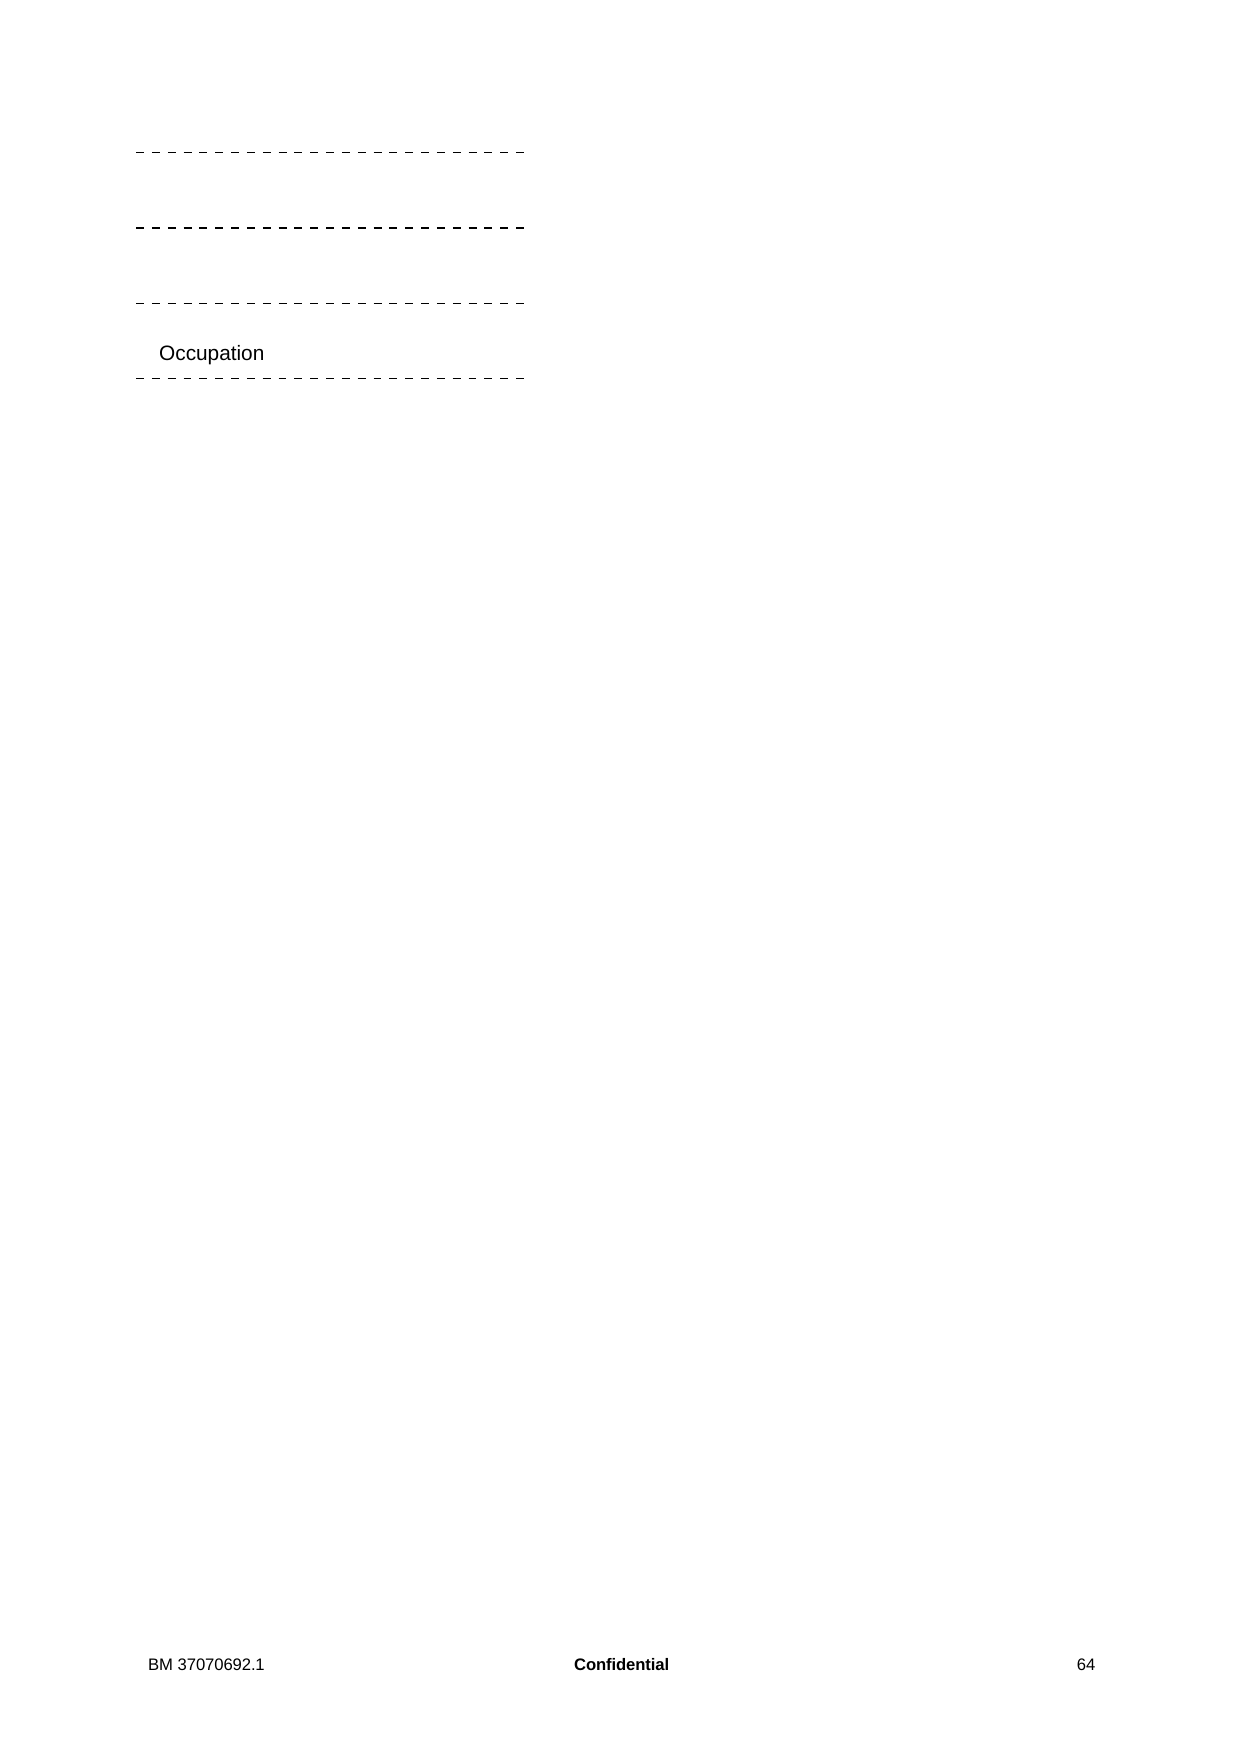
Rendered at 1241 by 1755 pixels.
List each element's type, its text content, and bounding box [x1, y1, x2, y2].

text Occupation [159, 341, 1161, 365]
